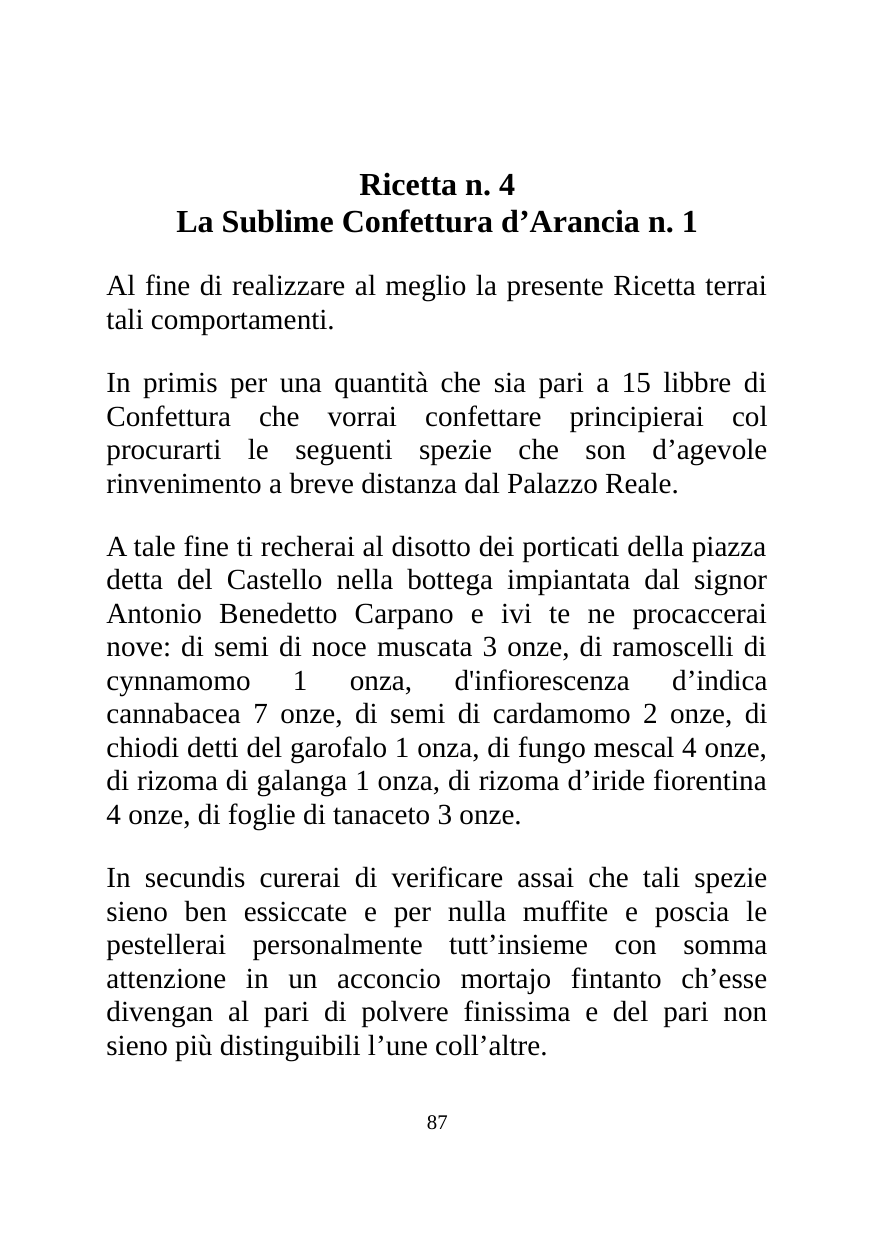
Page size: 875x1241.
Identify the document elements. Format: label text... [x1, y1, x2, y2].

text In secundis curerai di verificare assai che tali spezie sieno ben essiccate e per nulla muffite e poscia le pestellerai personalmente tutt’insieme con somma attenzione in un acconcio mortajo fintanto ch’esse divengan al pari di polvere finissima e del pari non sieno più distinguibili l’une coll’altre. [106, 860, 768, 1061]
text Al fine di realizzare al meglio la presente Ricetta terrai tali comportamenti. [106, 268, 768, 336]
subtitle Ricetta n. 4 La Sublime Confettura d’Arancia n. 1 [106, 165, 768, 239]
text A tale fine ti recherai al disotto dei porticati della piazza detta del Castello nella bottega impiantata dal signor Antonio Benedetto Carpano e ivi te ne procaccerai nove: di semi di noce muscata 3 onze, di ramoscelli di cynnamomo 1 onza, d'infiorescenza d’indica cannabacea 7 onze, di semi di cardamomo 2 onze, di chiodi detti del garofalo 1 onza, di fungo mescal 4 onze, di rizoma di galanga 1 onza, di rizoma d’iride fiorentina 4 onze, di foglie di tanaceto 3 onze. [106, 529, 768, 831]
text In primis per una quantità che sia pari a 15 libbre di Confettura che vorrai confettare principierai col procurarti le seguenti spezie che son d’agevole rinvenimento a breve distanza dal Palazzo Reale. [106, 365, 768, 499]
